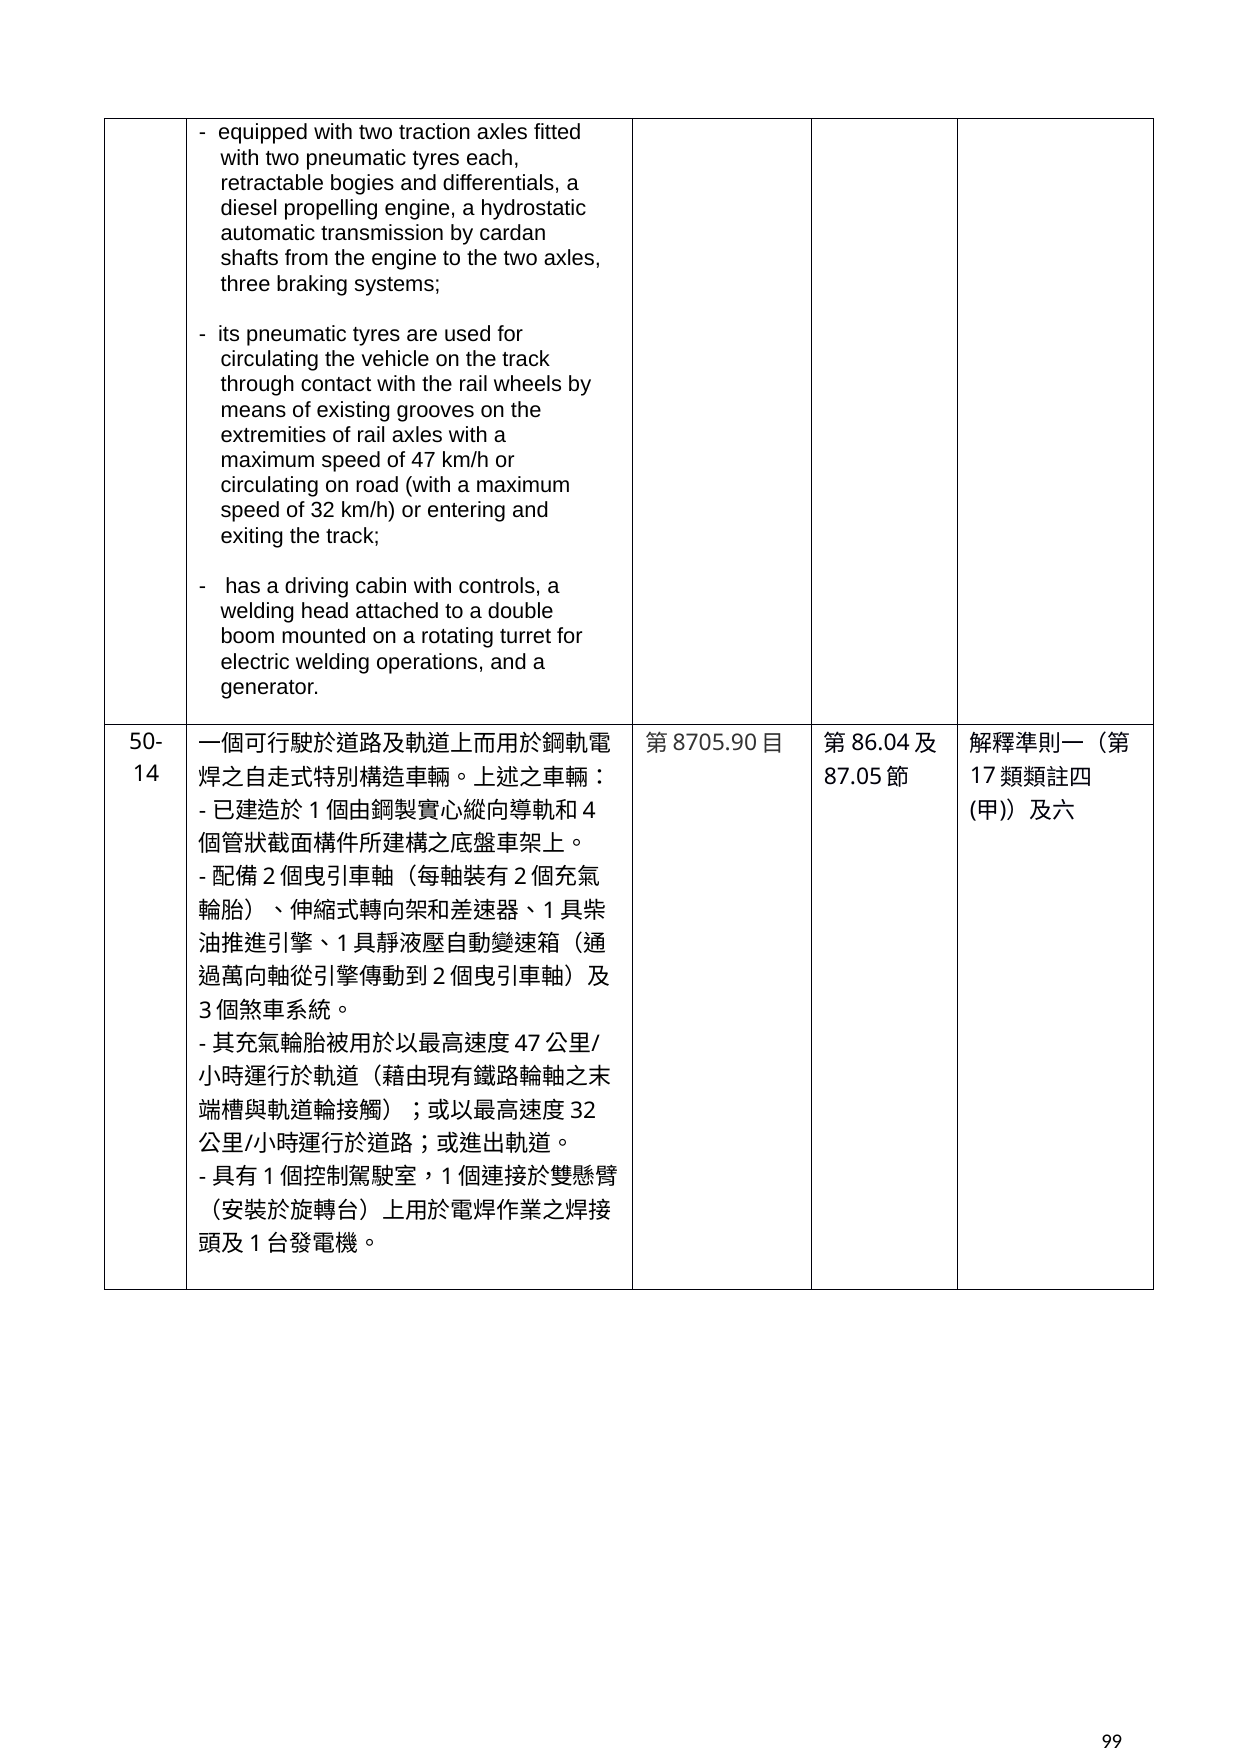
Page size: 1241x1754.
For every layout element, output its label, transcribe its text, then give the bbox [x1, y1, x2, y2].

table_cell [633, 119, 811, 724]
table_cell 解釋準則一（第17類類註四(甲)）及六 [958, 725, 1153, 1289]
table_cell - equipped with two traction axles fitted with two pneumatic tyres each, retractable bogies and differentials, a diesel propelling engine, a hydrostatic automatic transmission by cardan shafts from the engine to the two axles, three braking systems; - its pneumatic tyres are used for circulating the vehicle on the track through contact with the rail wheels by means of existing grooves on the extremities of rail axles with a maximum speed of 47 km/h or circulating on road (with a maximum speed of 32 km/h) or entering and exiting the track; has a driving cabin with controls, a welding head attached to a double boom mounted on a rotating turret for electric welding operations, and a generator. [187, 119, 632, 724]
table_cell 第86.04及 87.05節 [812, 725, 957, 1289]
table_cell [958, 119, 1153, 724]
table_cell [812, 119, 957, 724]
table_cell 第8705.90目 [633, 725, 811, 1289]
table_cell 50-14 [105, 725, 186, 1289]
table_cell [105, 119, 186, 724]
table_cell 一個可行駛於道路及軌道上而用於鋼軌電焊之自走式特別構造車輛。上述之車輛： - 已建造於1個由鋼製實心縱向導軌和4個管狀截面構件所建構之底盤車架上。 - 配備2個曳引車軸（每軸裝有2個充氣輪胎）、伸縮式轉向架和差速器、1具柴油推進引擎、1具靜液壓自動變速箱（通過萬向軸從引擎傳動到2個曳引車軸）及3個煞車系統。 - 其充氣輪胎被用於以最高速度47公里/小時運行於軌道（藉由現有鐵路輪軸之末端槽與軌道輪接觸）；或以最高速度32公里/小時運行於道路；或進出軌道。 - 具有1個控制駕駛室，1個連接於雙懸臂（安裝於旋轉台）上用於電焊作業之焊接頭及1台發電機。 [187, 725, 632, 1289]
